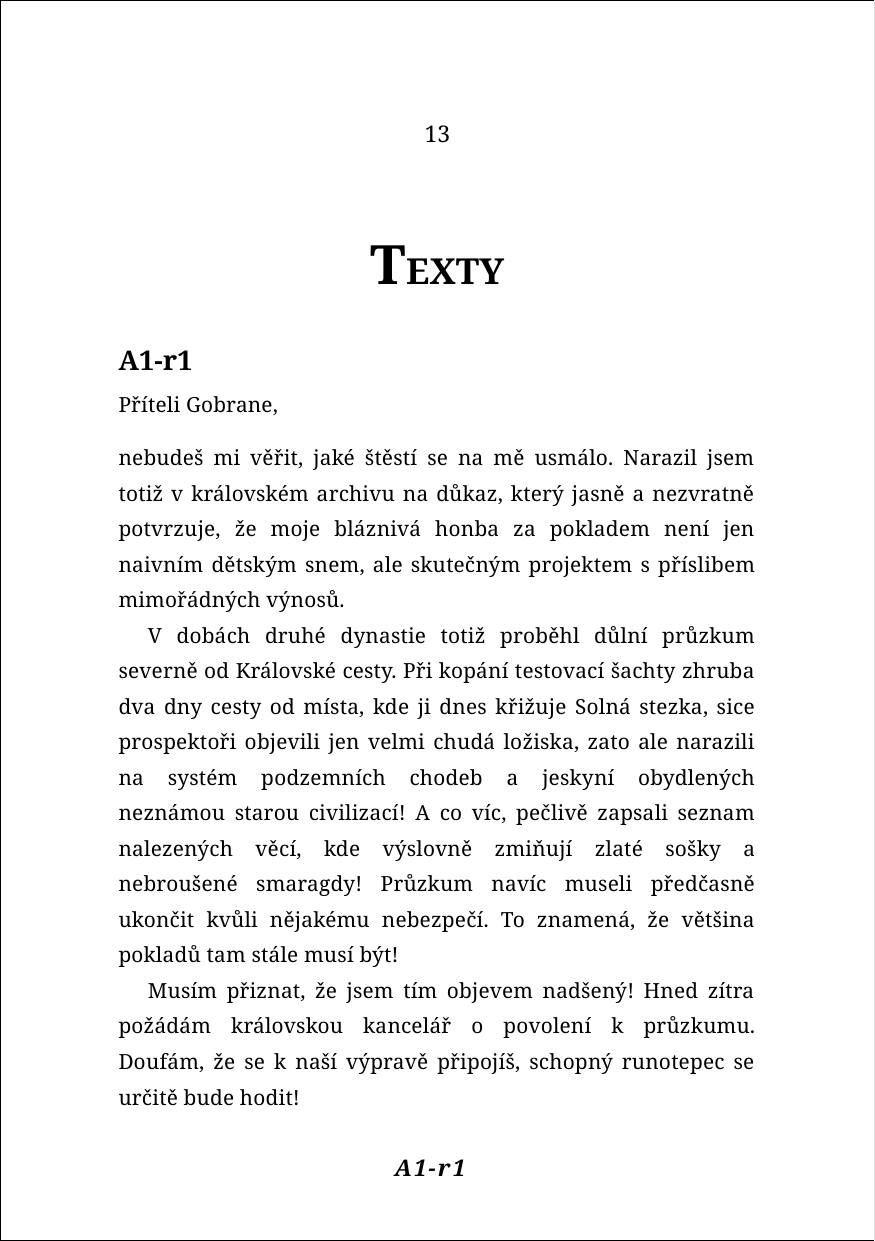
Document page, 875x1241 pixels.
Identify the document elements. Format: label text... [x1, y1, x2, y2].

text Příteli Gobrane, [118, 390, 756, 418]
subtitle Texty [118, 226, 756, 300]
subtitle A1-r1 [118, 341, 756, 378]
text nebudeš mi věřit, jaké štěstí se na mě usmálo. Narazil jsem totiž v královském archivu na důkaz, který jasně a nezvratně potvrzuje, že moje bláznivá honba za pokladem není jen naivním dětským snem, ale skutečným projektem s příslibem mimořádných výnosů. V dobách druhé dynastie totiž proběhl důlní průzkum severně od Královské cesty. Při kopání testovací šachty zhruba dva dny cesty od místa, kde ji dnes křižuje Solná stezka, sice prospektoři objevili jen velmi chudá ložiska, zato ale narazili na systém podzemních chodeb a jeskyní obydlených neznámou starou civilizací! A co víc, pečlivě zapsali seznam nalezených věcí, kde výslovně zmiňují zlaté sošky a nebroušené smaragdy! Průzkum navíc museli předčasně ukončit kvůli nějakému nebezpečí. To znamená, že většina pokladů tam stále musí být! Musím přiznat, že jsem tím objevem nadšený! Hned zítra požádám královskou kancelář o povolení k průzkumu. Doufám, že se k naší výpravě připojíš, schopný runotepec se určitě bude hodit! [118, 443, 756, 1111]
